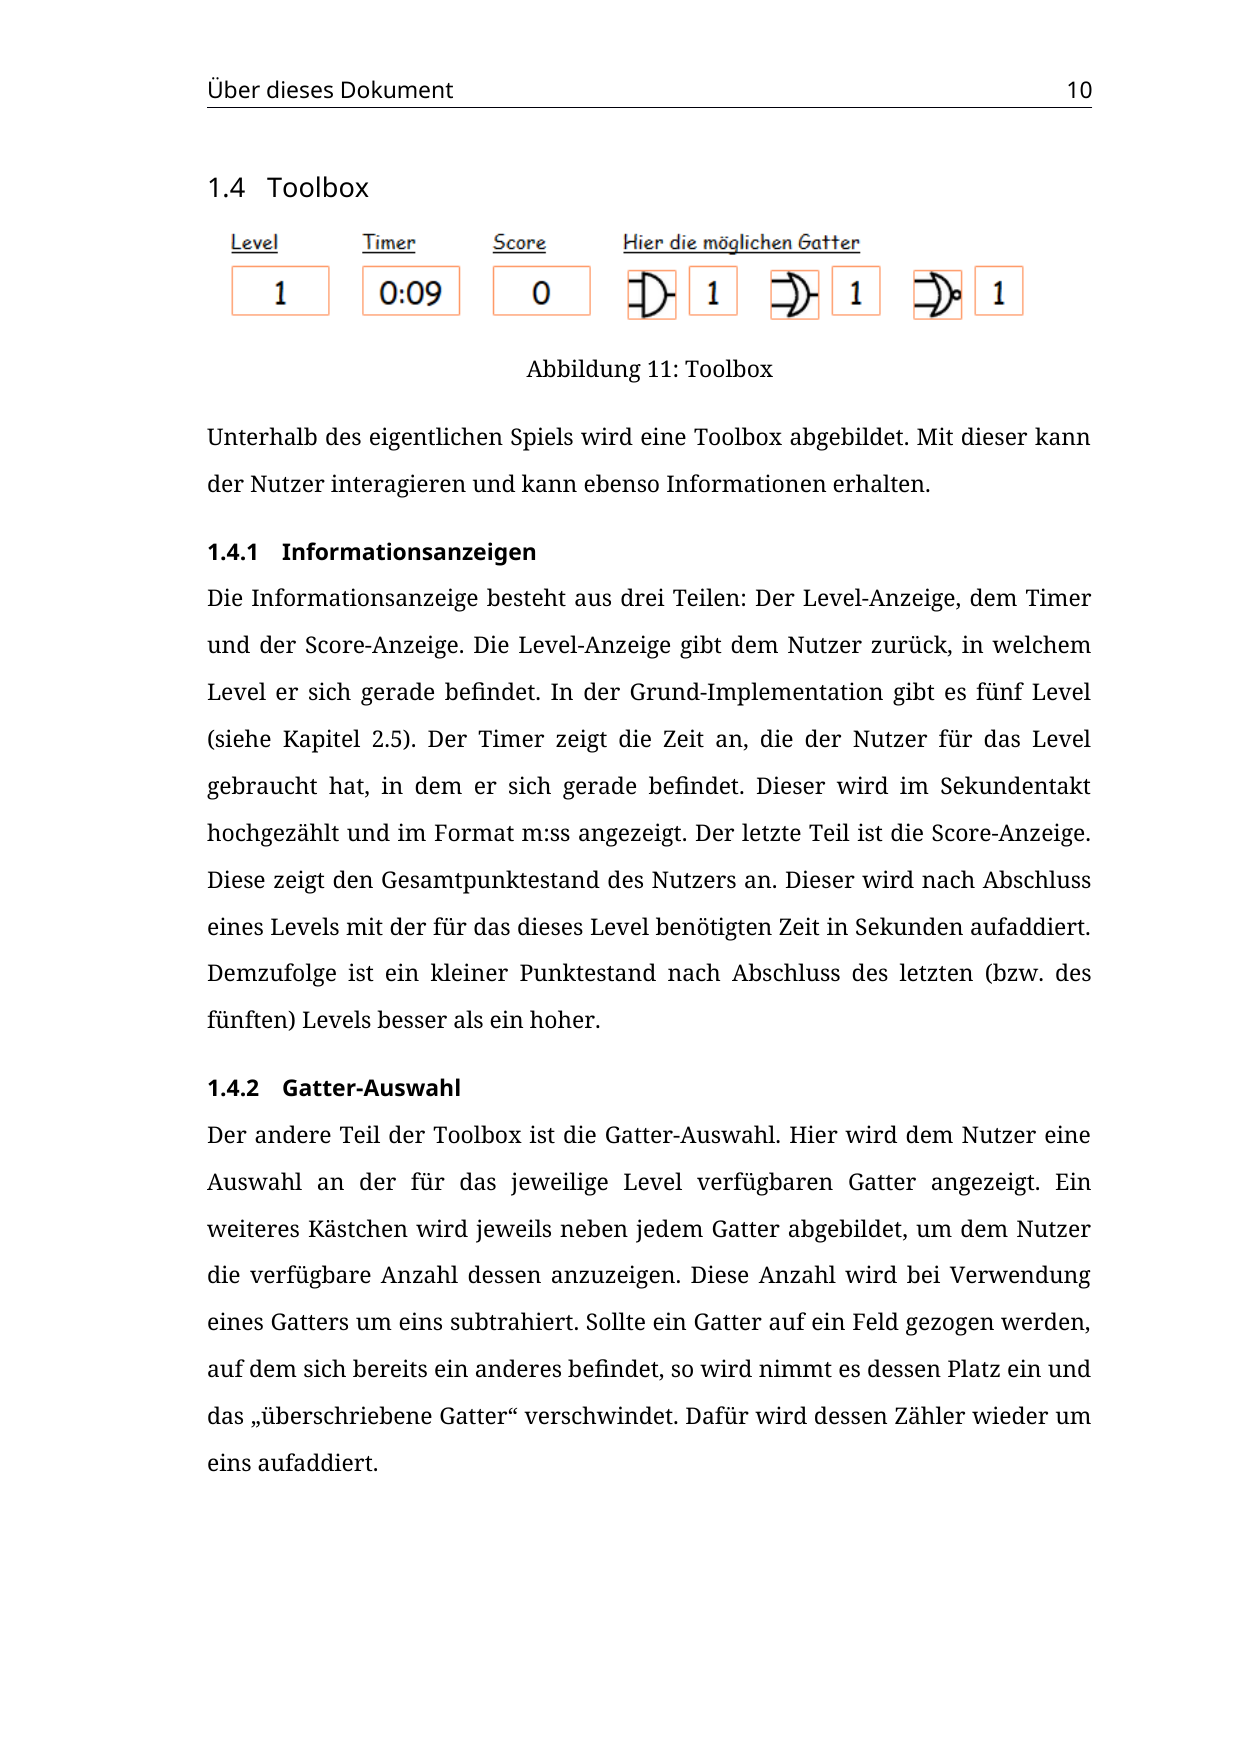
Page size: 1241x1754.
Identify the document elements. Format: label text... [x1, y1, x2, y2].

text Unterhalb des eigentlichen Spiels wird eine Toolbox abgebildet. Mit dieser kann der Nutzer interagieren und kann ebenso Informationen erhalten. [207, 224, 1092, 499]
subtitle Gatter-Auswahl [207, 1072, 1092, 1103]
text Der andere Teil der Toolbox ist die Gatter-Auswahl. Hier wird dem Nutzer eine Auswahl an der für das jeweilige Level verfügbaren Gatter angezeigt. Ein weiteres Kästchen wird jeweils neben jedem Gatter abgebildet, um dem Nutzer die verfügbare Anzahl dessen anzuzeigen. Diese Anzahl wird bei Verwendung eines Gatters um eins subtrahiert. Sollte ein Gatter auf ein Feld gezogen werden, auf dem sich bereits ein anderes befindet, so wird nimmt es dessen Platz ein und das „überschriebene Gatter“ verschwindet. Dafür wird dessen Zähler wieder um eins aufaddiert. [207, 1119, 1092, 1478]
subtitle Informationsanzeigen [207, 536, 1092, 567]
text Die Informationsanzeige besteht aus drei Teilen: Der Level-Anzeige, dem Timer und der Score-Anzeige. Die Level-Anzeige gibt dem Nutzer zurück, in welchem Level er sich gerade befindet. In der Grund-Implementation gibt es fünf Level (siehe Kapitel 2.5). Der Timer zeigt die Zeit an, die der Nutzer für das Level gebraucht hat, in dem er sich gerade befindet. Dieser wird im Sekundentakt hochgezählt und im Format m:ss angezeigt. Der letzte Teil ist die Score-Anzeige. Diese zeigt den Gesamtpunktestand des Nutzers an. Dieser wird nach Abschluss eines Levels mit der für das dieses Level benötigten Zeit in Sekunden aufaddiert. Demzufolge ist ein kleiner Punktestand nach Abschluss des letzten (bzw. des fünften) Levels besser als ein hoher. [207, 582, 1092, 1036]
subtitle Toolbox [207, 168, 1092, 205]
text Abbildung 11: Toolbox [210, 338, 1089, 384]
picture [210, 223, 1089, 338]
